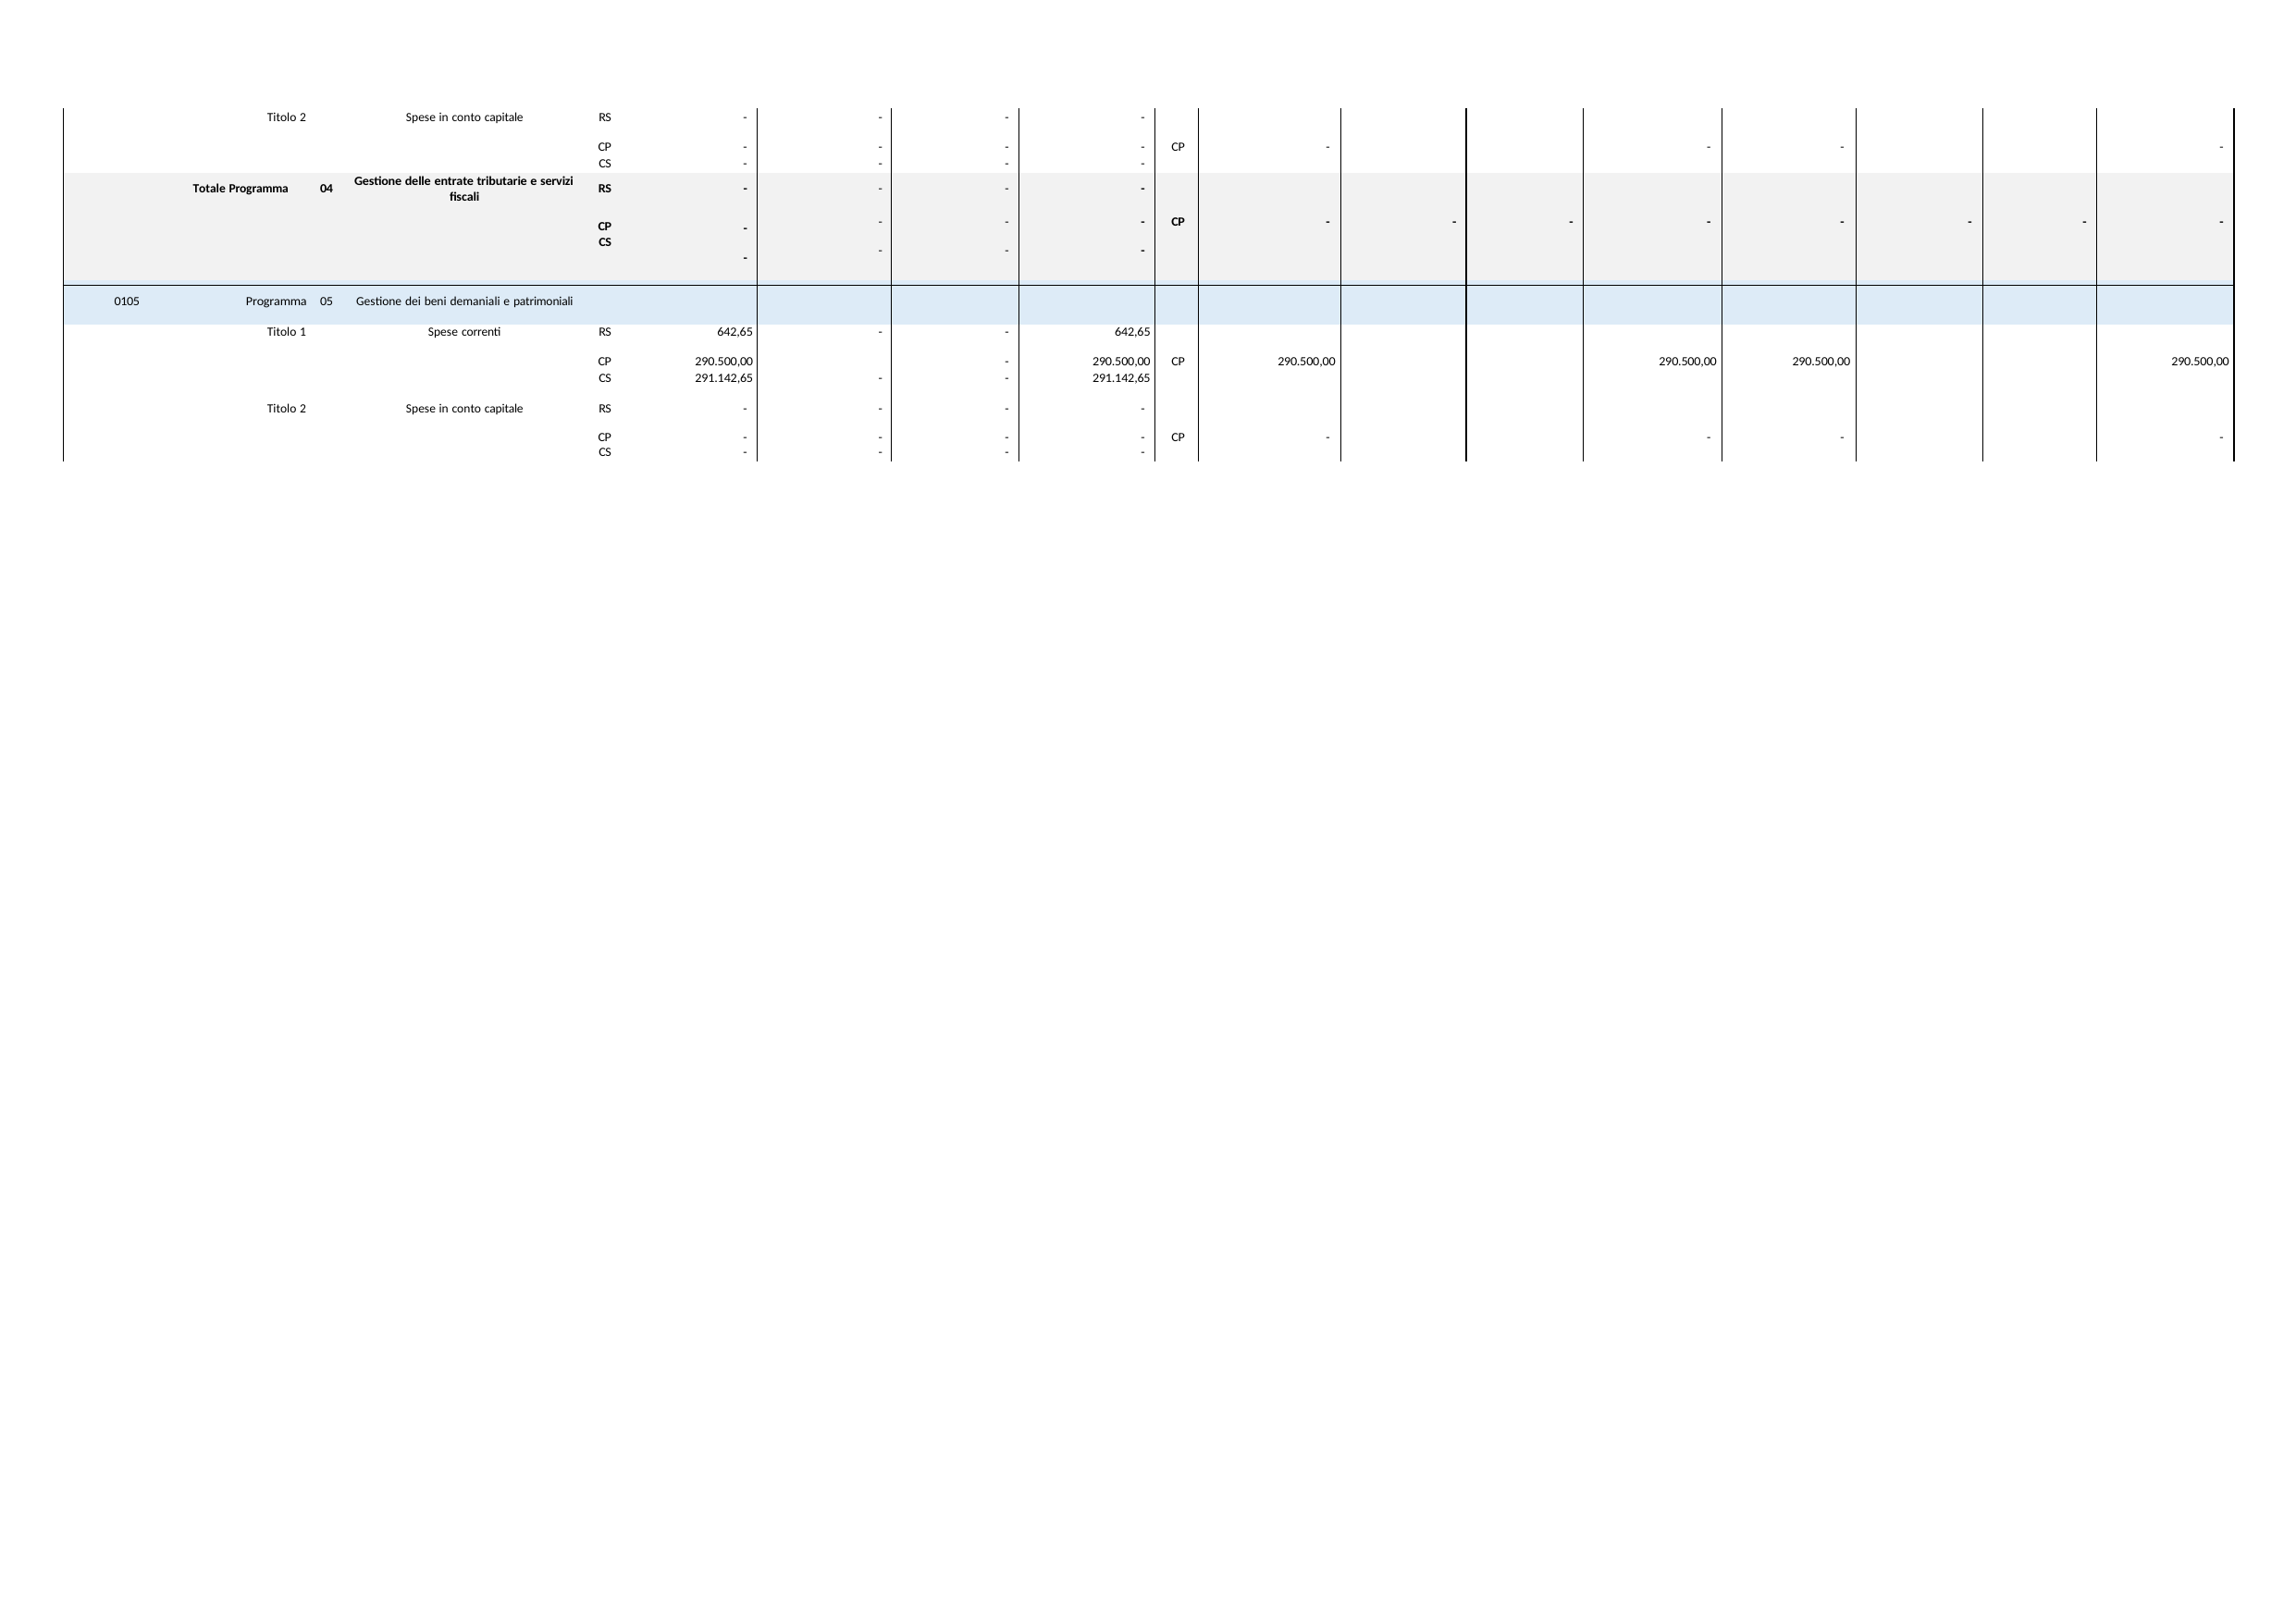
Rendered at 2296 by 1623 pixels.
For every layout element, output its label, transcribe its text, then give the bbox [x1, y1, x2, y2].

table_cell [1584, 371, 1722, 394]
table_cell [1155, 156, 1198, 173]
table_cell 290.500,00 [2097, 355, 2233, 371]
table_cell - [2097, 212, 2233, 245]
table_cell - [1019, 431, 1154, 447]
table_cell - [892, 325, 1018, 354]
table_cell [1155, 280, 1198, 285]
table_cell [1341, 245, 1465, 280]
table_cell - [758, 108, 891, 141]
table_cell - [1584, 212, 1722, 245]
table_cell [1341, 325, 1465, 461]
table_cell - [892, 212, 1018, 245]
table_cell [1155, 245, 1198, 280]
table_cell [2097, 173, 2233, 212]
table_cell [2097, 286, 2233, 325]
table_cell Totale Programma [173, 173, 313, 280]
table_cell [1983, 286, 2096, 325]
table_cell [758, 355, 891, 371]
table_cell - [624, 141, 757, 156]
table_cell - [1019, 141, 1154, 156]
table_cell [1199, 394, 1340, 431]
table_cell [1722, 156, 1856, 173]
table_cell [173, 355, 313, 371]
table_cell Spese in conto capitale [344, 394, 586, 431]
table_cell [2097, 394, 2233, 431]
table_cell [758, 280, 891, 285]
table_cell - [1019, 245, 1154, 280]
table_cell Programma [173, 286, 313, 325]
table_cell [344, 447, 586, 461]
table_cell [313, 447, 344, 461]
table_cell [1155, 173, 1198, 212]
table_cell - [758, 156, 891, 173]
table_cell Spese in conto capitale [344, 108, 586, 141]
table_cell [313, 108, 344, 141]
table_cell - [758, 212, 891, 245]
table_cell [173, 156, 313, 173]
table_cell [1341, 286, 1465, 325]
table_cell [344, 431, 586, 447]
table_cell [313, 355, 344, 371]
table_cell [758, 286, 891, 325]
table_cell 290.500,00 [1584, 355, 1722, 371]
table_cell [1199, 371, 1340, 394]
table_cell RS [586, 394, 624, 431]
table_cell - [1341, 212, 1465, 245]
table_cell [1584, 394, 1722, 431]
table_cell - [1019, 173, 1154, 212]
table_cell [1199, 156, 1340, 173]
table_cell [2097, 447, 2233, 461]
table_cell 290.500,00 [1199, 355, 1340, 371]
table_cell - [758, 245, 891, 280]
table_cell - [892, 108, 1018, 141]
table_cell - [1722, 431, 1856, 447]
table_cell 291.142,65 [624, 371, 757, 394]
table_cell [173, 141, 313, 156]
table_cell [1155, 325, 1198, 354]
table_cell [64, 371, 173, 394]
table_cell [1584, 286, 1722, 325]
table_cell [344, 141, 586, 156]
table_cell [1584, 173, 1722, 212]
table_cell - [1857, 212, 1982, 245]
table_cell [1199, 286, 1340, 325]
table_cell [1584, 447, 1722, 461]
table_cell [624, 286, 757, 325]
table_cell [1467, 245, 1583, 280]
table_cell [344, 371, 586, 394]
table_cell Spese correnti [344, 325, 586, 354]
table_cell - [1019, 156, 1154, 173]
table_cell [1722, 447, 1856, 461]
table_cell - [624, 447, 757, 461]
table_cell - [1722, 141, 1856, 156]
table_cell [2097, 108, 2233, 141]
table_cell 290.500,00 [1019, 355, 1154, 371]
table_cell [1722, 173, 1856, 212]
table_cell - [624, 156, 757, 173]
table_cell - [624, 431, 757, 447]
table_cell [1983, 325, 2096, 461]
table_cell - [2097, 141, 2233, 156]
table_cell [64, 394, 173, 431]
table_cell - [892, 371, 1018, 394]
table_cell [1857, 245, 1982, 280]
table_cell CP [1155, 212, 1198, 245]
table_cell RS CP CS [586, 173, 624, 280]
table_cell [2097, 280, 2233, 285]
table_cell [64, 173, 173, 280]
table_cell CS [586, 156, 624, 173]
table_cell [1857, 280, 1982, 285]
table_cell [64, 447, 173, 461]
table_cell CP [586, 431, 624, 447]
table_cell [1341, 108, 1465, 173]
table_cell [892, 280, 1018, 285]
table_cell - [758, 371, 891, 394]
table_cell - [1019, 212, 1154, 245]
table_cell - [1722, 212, 1856, 245]
table_cell - [1019, 394, 1154, 431]
table_cell [1584, 108, 1722, 141]
table_cell [1341, 173, 1465, 212]
table_cell [1467, 108, 1583, 173]
table_cell [64, 108, 173, 141]
table_cell - [892, 394, 1018, 431]
table_cell [2097, 156, 2233, 173]
table_cell 291.142,65 [1019, 371, 1154, 394]
table_cell [1155, 108, 1198, 141]
table_cell [2097, 245, 2233, 280]
table_cell - [892, 173, 1018, 212]
table_cell [313, 431, 344, 447]
table_cell [1155, 394, 1198, 431]
table_cell - [758, 431, 891, 447]
table_cell [64, 431, 173, 447]
table_cell [1983, 173, 2096, 212]
table_cell [1584, 280, 1722, 285]
table_cell - [1199, 431, 1340, 447]
table_cell [1199, 325, 1340, 354]
table_cell [1722, 108, 1856, 141]
table_cell CS [586, 447, 624, 461]
table_cell [1584, 245, 1722, 280]
table_cell [1857, 108, 1982, 173]
table_cell - [1019, 447, 1154, 461]
table_cell [1199, 173, 1340, 212]
table_cell [2097, 371, 2233, 394]
table_cell [1857, 286, 1982, 325]
table_cell - [1199, 212, 1340, 245]
table_cell [313, 156, 344, 173]
table_cell [1722, 394, 1856, 431]
table_cell [344, 156, 586, 173]
table_cell [1467, 280, 1583, 285]
table_cell - [1983, 212, 2096, 245]
table_cell Titolo 2 [173, 394, 313, 431]
table_cell [2097, 325, 2233, 354]
table_cell - [892, 245, 1018, 280]
table_cell [1467, 325, 1583, 461]
table_cell - [624, 108, 757, 141]
table_cell - [892, 156, 1018, 173]
table_cell CP [1155, 141, 1198, 156]
table_cell [64, 156, 173, 173]
table_cell [64, 355, 173, 371]
table_cell - [892, 431, 1018, 447]
table_cell RS [586, 108, 624, 141]
table_cell [64, 280, 757, 285]
table_cell - [892, 355, 1018, 371]
table_cell 04 [313, 173, 344, 280]
table_cell [1467, 173, 1583, 212]
table_cell [313, 141, 344, 156]
table_cell [1722, 286, 1856, 325]
table_cell 642,65 [624, 325, 757, 354]
table_cell [1983, 108, 2096, 173]
table_cell [1722, 280, 1856, 285]
table_cell - [1199, 141, 1340, 156]
table_cell [64, 325, 173, 354]
table_cell Titolo 1 [173, 325, 313, 354]
table_cell - [758, 447, 891, 461]
table_cell - [758, 394, 891, 431]
table_cell [1722, 371, 1856, 394]
table_cell 05 [313, 286, 344, 325]
table_cell CP [586, 141, 624, 156]
table_cell [1584, 325, 1722, 354]
table_cell 290.500,00 [1722, 355, 1856, 371]
table_cell [1857, 325, 1982, 461]
table_cell [1155, 371, 1198, 394]
table_cell - [1019, 108, 1154, 141]
table_cell [1019, 286, 1154, 325]
table_cell - [1584, 431, 1722, 447]
table_cell 0105 [64, 286, 173, 325]
table_cell - [1467, 212, 1583, 245]
table_cell [1199, 447, 1340, 461]
table_cell - [892, 447, 1018, 461]
table_cell [1199, 280, 1340, 285]
table_cell 290.500,00 [624, 355, 757, 371]
table_cell [1467, 286, 1583, 325]
table_cell [1722, 325, 1856, 354]
table_cell Titolo 2 [173, 108, 313, 141]
table_cell CP [1155, 355, 1198, 371]
table_cell CP [1155, 431, 1198, 447]
table_cell [1155, 447, 1198, 461]
table_cell CS [586, 371, 624, 394]
table_cell [1584, 156, 1722, 173]
table_cell RS [586, 325, 624, 354]
table_cell [1019, 280, 1154, 285]
table_cell [1199, 245, 1340, 280]
table_cell [586, 286, 624, 325]
table_cell [313, 325, 344, 354]
table_cell [173, 371, 313, 394]
table_cell [1722, 245, 1856, 280]
table_cell [344, 355, 586, 371]
table_cell - [758, 173, 891, 212]
table_cell [313, 394, 344, 431]
table_cell [1983, 280, 2096, 285]
table_cell [892, 286, 1018, 325]
table_cell Gestione delle entrate tributarie e servizi fiscali [344, 173, 586, 280]
table_cell [1155, 286, 1198, 325]
table_cell [173, 447, 313, 461]
table_cell 642,65 [1019, 325, 1154, 354]
table_cell [1341, 280, 1465, 285]
table_cell - [758, 141, 891, 156]
table_cell - [1584, 141, 1722, 156]
table_cell Gestione dei beni demaniali e patrimoniali [344, 286, 586, 325]
table_cell [173, 431, 313, 447]
table_cell [1199, 108, 1340, 141]
table_cell [1857, 173, 1982, 212]
table_cell [313, 371, 344, 394]
table_cell - [624, 394, 757, 431]
table_cell - [892, 141, 1018, 156]
table_cell - [2097, 431, 2233, 447]
table_cell - [758, 325, 891, 354]
table_cell [1983, 245, 2096, 280]
table_cell CP [586, 355, 624, 371]
table_cell - - - [624, 173, 757, 280]
table_cell [64, 141, 173, 156]
